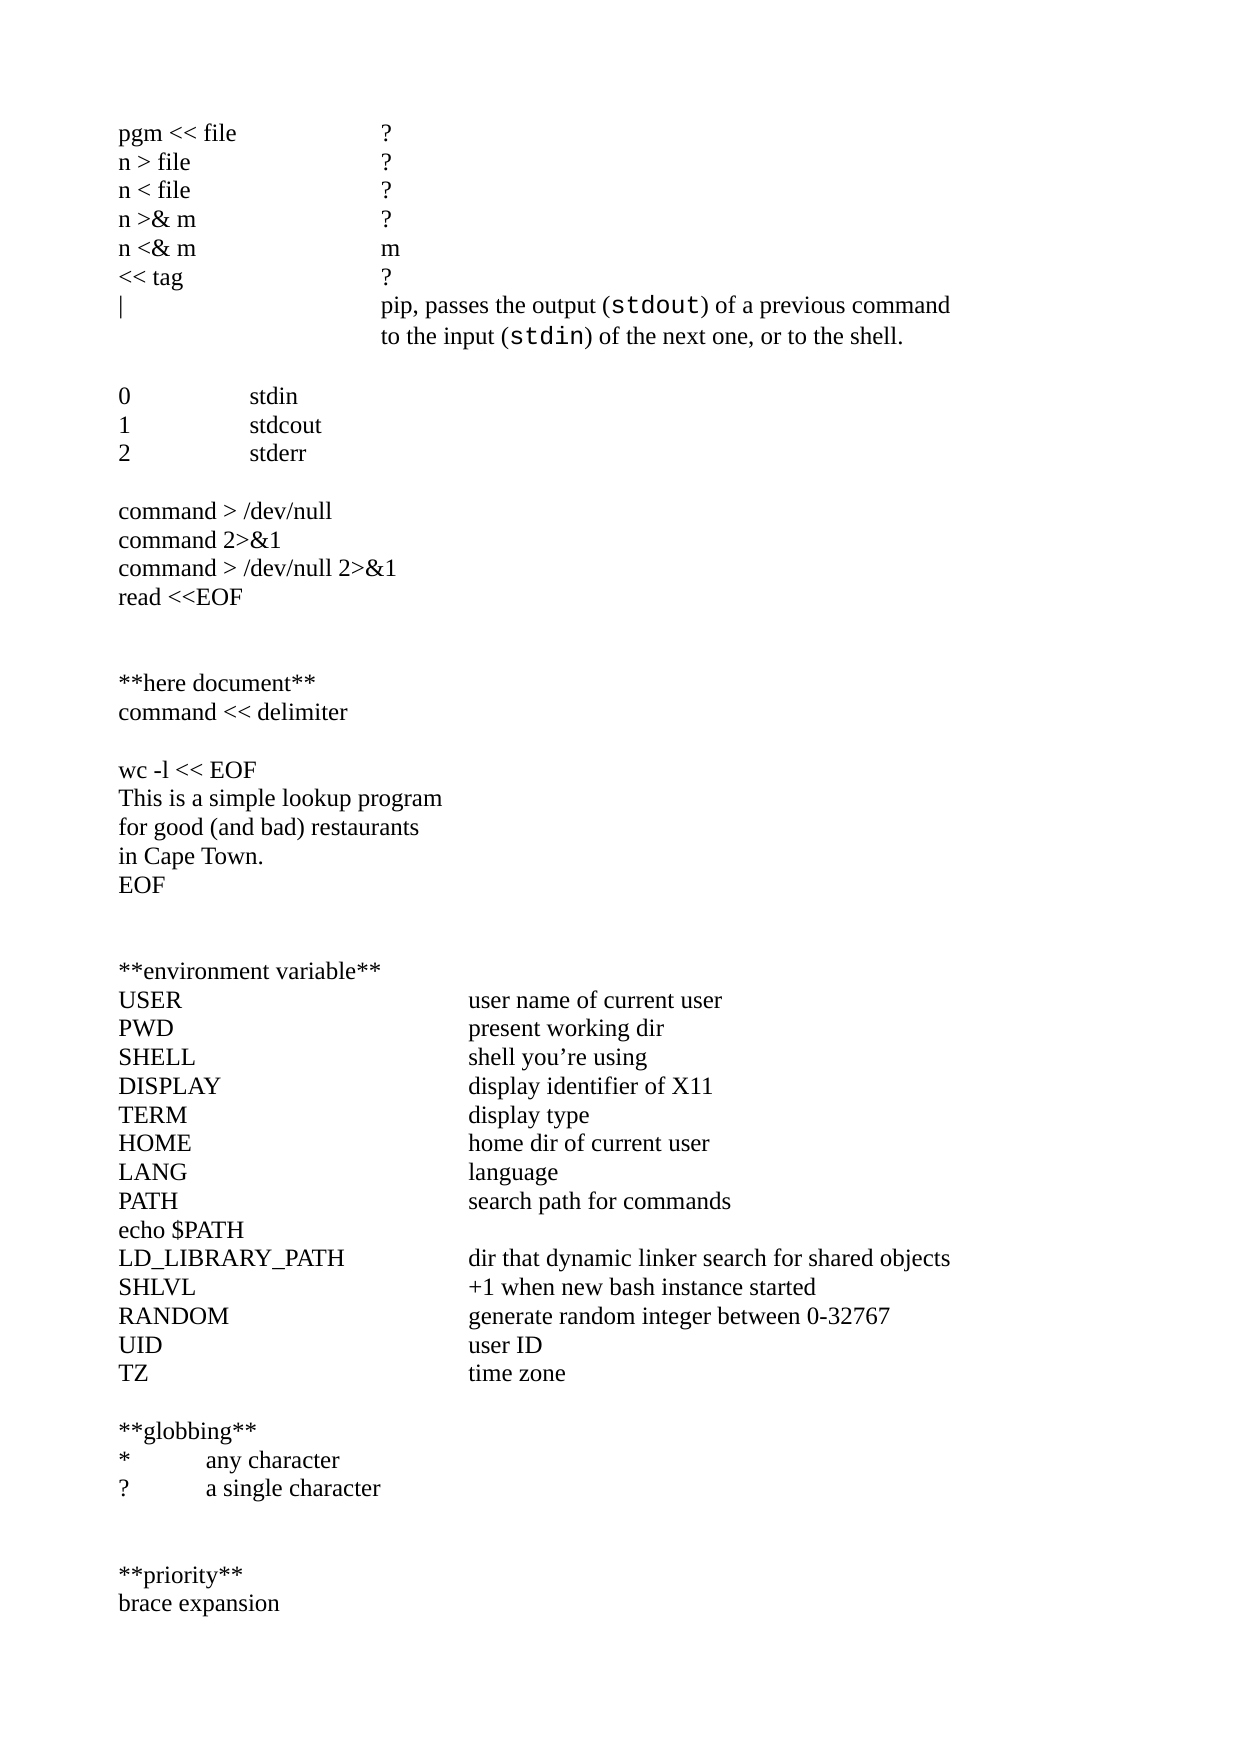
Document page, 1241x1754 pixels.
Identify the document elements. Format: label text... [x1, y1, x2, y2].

text HOME home dir of current user [118, 1128, 1122, 1157]
text TERM display type [118, 1100, 1122, 1128]
text 0 stdin [118, 381, 1122, 410]
text wc -l << EOF [118, 755, 1122, 783]
text n > file ? [118, 147, 1122, 176]
text LANG language [118, 1157, 1122, 1186]
text in Cape Town. [118, 841, 1122, 870]
text UID user ID [118, 1330, 1122, 1358]
text brace expansion [118, 1588, 1122, 1617]
text 2 stderr [118, 438, 1122, 467]
text n >& m ? [118, 204, 1122, 233]
text << tag ? [118, 262, 1122, 291]
text **priority** [118, 1560, 1122, 1588]
text LD_LIBRARY_PATH dir that dynamic linker search for shared objects [118, 1243, 1122, 1272]
text PATH search path for commands [118, 1186, 1122, 1215]
text This is a simple lookup program [118, 783, 1122, 812]
text 1 stdcout [118, 410, 1122, 438]
text **here document** [118, 668, 1122, 697]
text n < file ? [118, 176, 1122, 204]
text SHLVL +1 when new bash instance started [118, 1272, 1122, 1301]
text EOF [118, 870, 1122, 898]
text ? a single character [118, 1473, 1122, 1502]
text echo $PATH [118, 1215, 1122, 1243]
text TZ time zone [118, 1358, 1122, 1387]
text command > /dev/null 2>&1 [118, 553, 1122, 582]
text **environment variable** [118, 956, 1122, 985]
text to the input (stdin) of the next one, or to the shell. [118, 321, 1122, 352]
text USER user name of current user [118, 985, 1122, 1013]
text command << delimiter [118, 697, 1122, 726]
text SHELL shell you’re using [118, 1042, 1122, 1071]
text command 2>&1 [118, 525, 1122, 553]
text RANDOM generate random integer between 0-32767 [118, 1301, 1122, 1330]
text n <& m m [118, 233, 1122, 262]
text DISPLAY display identifier of X11 [118, 1071, 1122, 1100]
text **globbing** [118, 1416, 1122, 1445]
text PWD present working dir [118, 1013, 1122, 1042]
text * any character [118, 1445, 1122, 1473]
text read <<EOF [118, 582, 1122, 611]
text for good (and bad) restaurants [118, 812, 1122, 841]
text pgm << file ? [118, 118, 1122, 147]
text | pip, passes the output (stdout) of a previous command [118, 291, 1122, 321]
text command > /dev/null [118, 496, 1122, 525]
